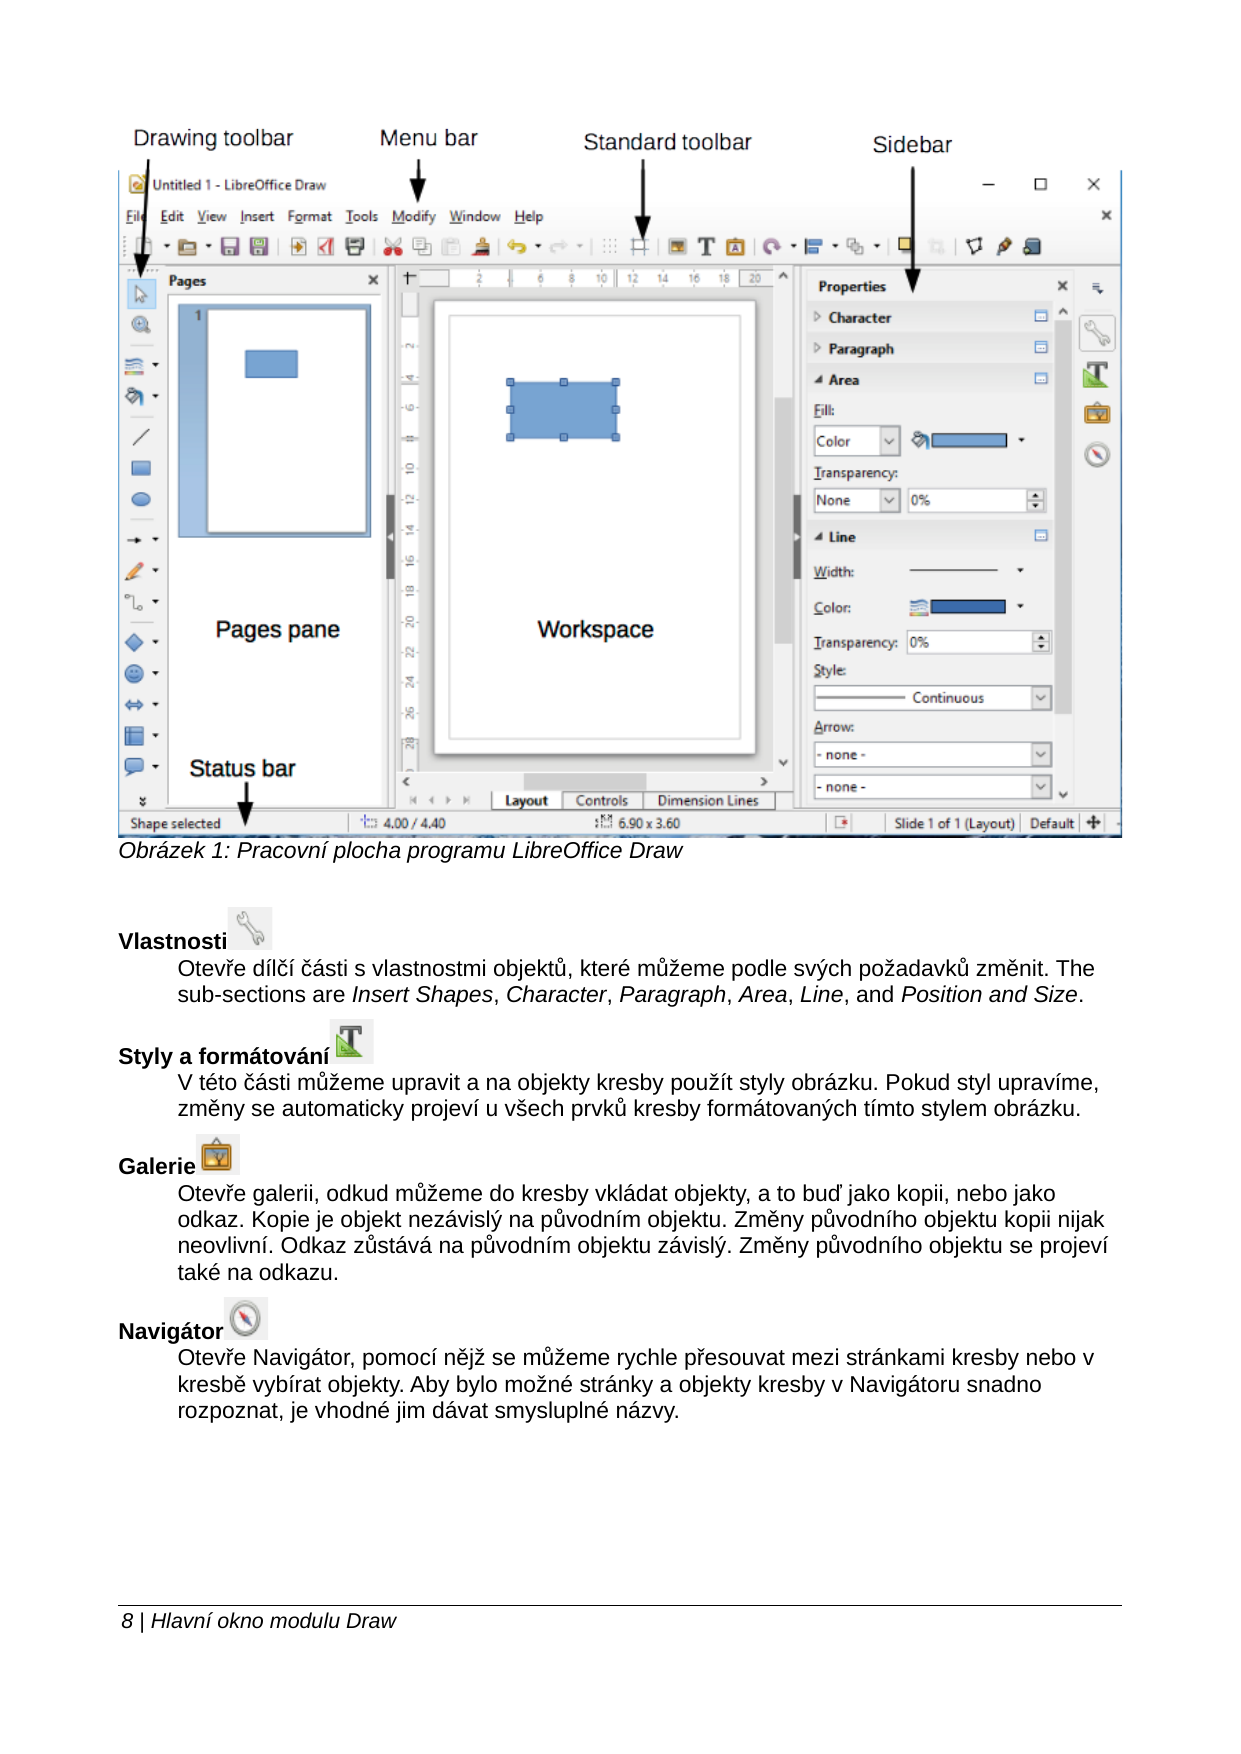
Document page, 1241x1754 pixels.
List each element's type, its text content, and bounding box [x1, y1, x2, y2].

text Otevře Navigátor, pomocí nějž se můžeme rychle přesouvat mezi stránkami kresby nebo v kresbě vybírat objekty. Aby bylo možné stránky a objekty kresby v Navigátoru snadno rozpoznat, je vhodné jim dávat smysluplné názvy. [177, 1344, 1122, 1423]
text Obrázek 1: Pracovní plocha programu LibreOffice Draw [118, 838, 1122, 864]
text Otevře galerii, odkud můžeme do kresby vkládat objekty, a to buď jako kopii, nebo jako odkaz. Kopie je objekt nezávislý na původním objektu. Změny původního objektu kopii nijak neovlivní. Odkaz zůstává na původním objektu závislý. Změny původního objektu se projeví také na odkazu. [177, 1179, 1122, 1285]
text Navigátor [118, 1297, 1122, 1344]
text Vlastnosti [118, 908, 1122, 954]
text V této části můžeme upravit a na objekty kresby použít styly obrázku. Pokud styl upravíme, změny se automaticky projeví u všech prvků kresby formátovaných tímto stylem obrázku. [177, 1069, 1122, 1122]
text Styly a formátování [118, 1020, 1122, 1069]
text Otevře dílčí části s vlastnostmi objektů, které můžeme podle svých požadavků změnit. The sub-sections are Insert Shapes, Character, Paragraph, Area, Line, and Position and Size. [177, 954, 1122, 1007]
picture [118, 118, 1123, 838]
text Galerie [118, 1134, 1122, 1179]
